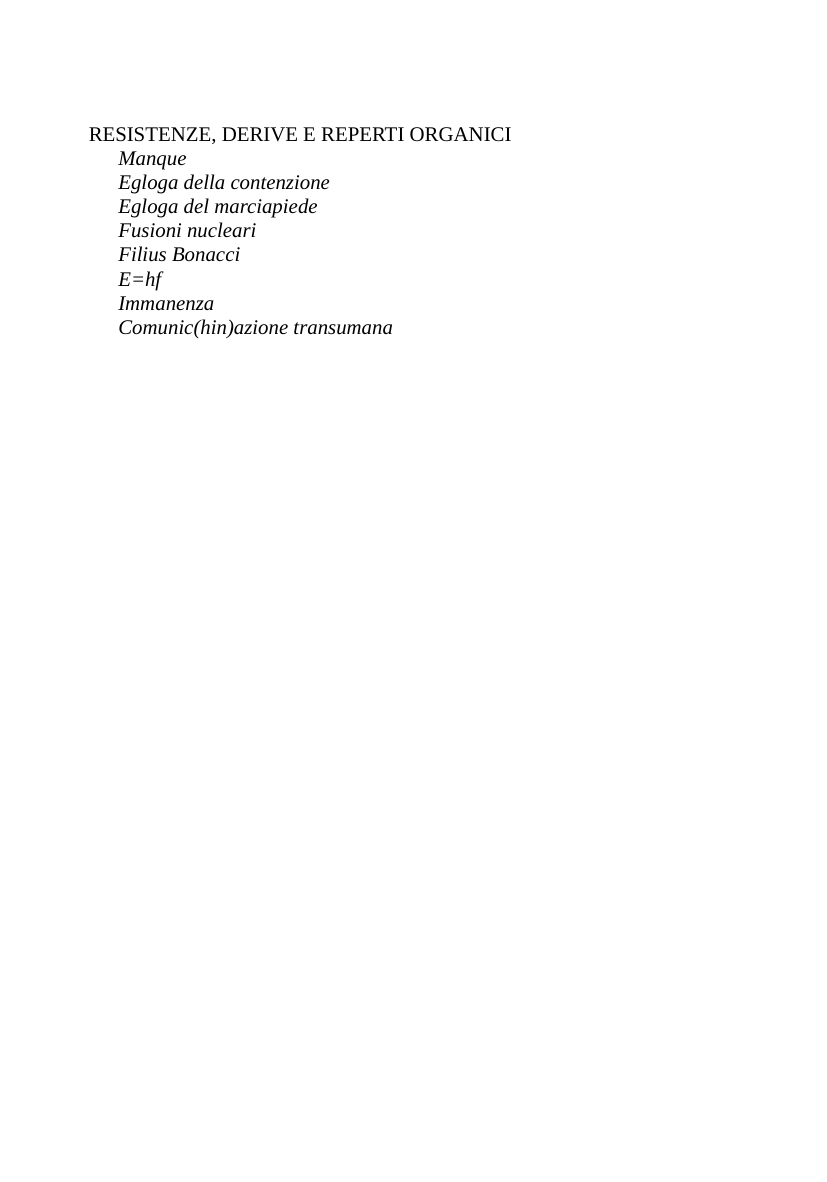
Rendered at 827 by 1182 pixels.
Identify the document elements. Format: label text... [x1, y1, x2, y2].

table_header [618, 122, 738, 339]
table_header RESISTENZE, DERIVE E REPERTI ORGANICI Manque Egloga della contenzione Egloga del marciapiede Fusioni nucleari Filius Bonacci E=hf Immanenza Comunic(hin)azione transumana [89, 122, 618, 339]
